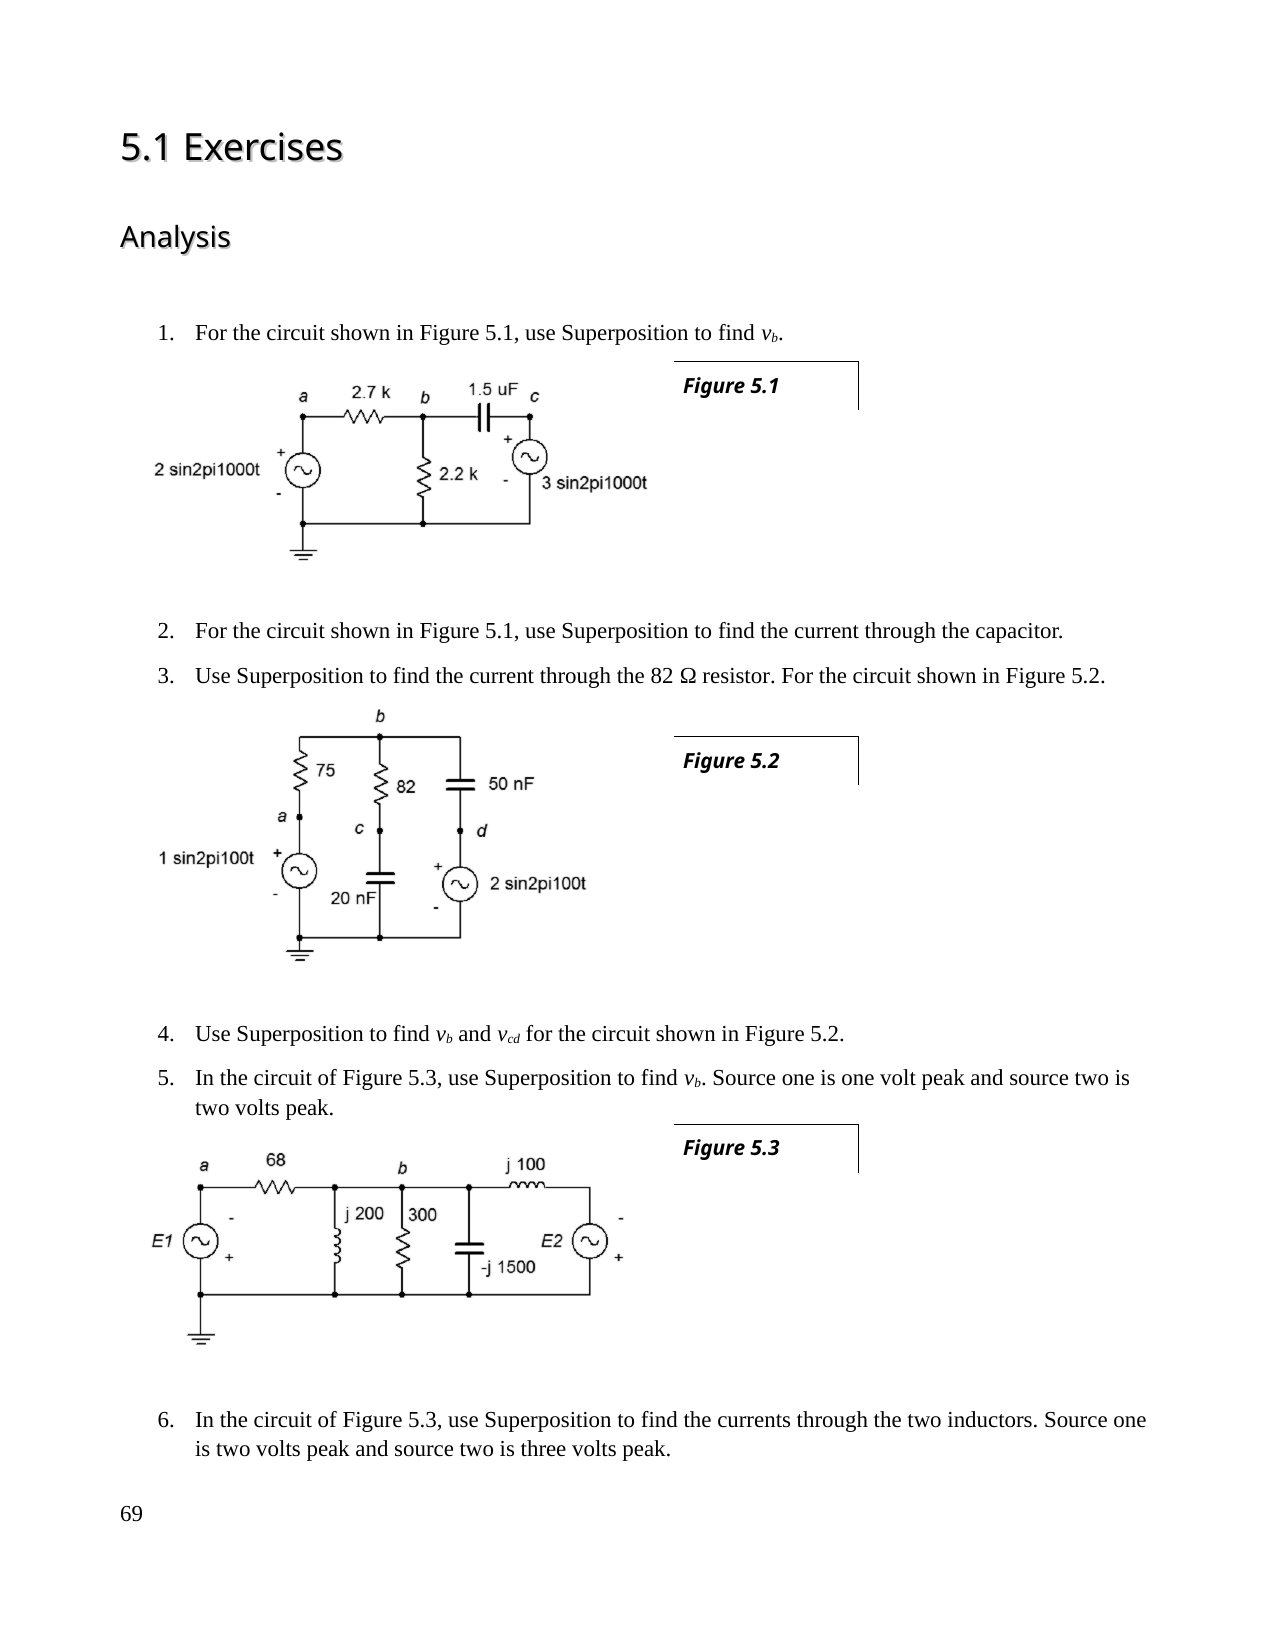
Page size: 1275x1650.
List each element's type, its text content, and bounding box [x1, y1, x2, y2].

list In the circuit of Figure 5.3, use Superposition to find vb. Source one is one volt peak and source two is two volts peak. [157, 1064, 1155, 1120]
text Figure 5.1 [683, 371, 849, 399]
list Use Superposition to find the current through the 82 Ω resistor. For the circuit shown in Figure 5.2. [157, 662, 1155, 688]
subtitle 5.1 Exercises [120, 120, 1155, 171]
list For the circuit shown in Figure 5.1, use Superposition to find the current through the capacitor. [157, 618, 1155, 644]
picture [146, 704, 596, 976]
list In the circuit of Figure 5.3, use Superposition to find the currents through the two inductors. Source one is two volts peak and source two is three volts peak. [157, 1406, 1155, 1462]
list [674, 737, 858, 785]
text Figure 5.3 [683, 1133, 849, 1162]
picture [139, 1138, 635, 1359]
picture [146, 363, 657, 571]
list For the circuit shown in Figure 5.1, use Superposition to find vb. [157, 319, 1155, 345]
list Figure 5.2 [683, 746, 849, 774]
list Use Superposition to find vb and vcd for the circuit shown in Figure 5.2. [157, 1020, 1155, 1046]
subtitle Analysis [120, 217, 1155, 256]
